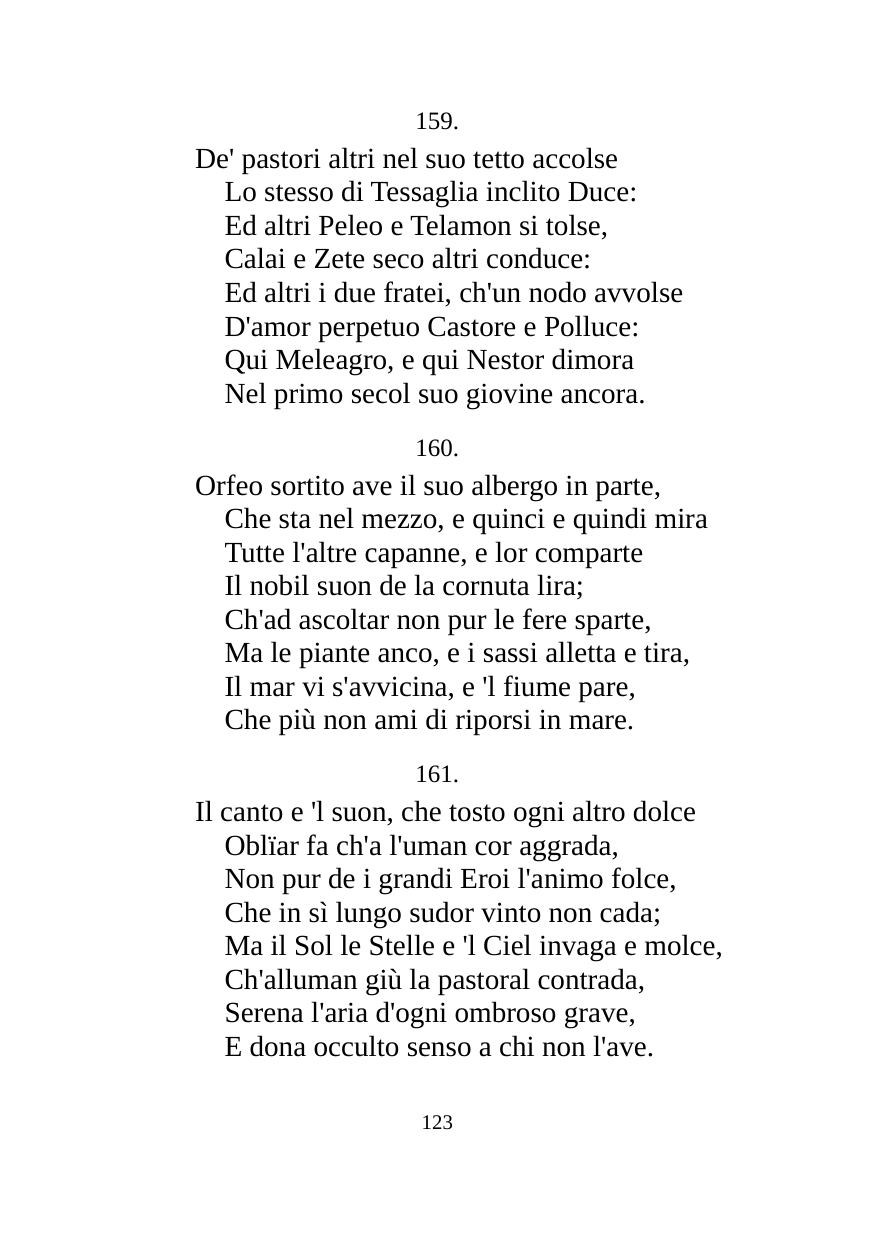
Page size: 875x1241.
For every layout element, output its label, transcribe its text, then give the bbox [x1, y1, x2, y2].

text 160. [106, 433, 768, 462]
text Ch'ad ascoltar non pur le fere sparte, [224, 602, 768, 635]
text Il nobil suon de la cornuta lira; [224, 568, 768, 602]
text Che sta nel mezzo, e quinci e quindi mira [224, 501, 768, 535]
text Serena l'aria d'ogni ombroso grave, [224, 996, 768, 1029]
text Ma le piante anco, e i sassi alletta e tira, [224, 635, 768, 669]
text Tutte l'altre capanne, e lor comparte [224, 535, 768, 568]
text Che in sì lungo sudor vinto non cada; [224, 895, 768, 928]
text Orfeo sortito ave il suo albergo in parte, [195, 468, 768, 501]
text Ed altri i due fratei, ch'un nodo avvolse [224, 275, 768, 309]
text Calai e Zete seco altri conduce: [224, 242, 768, 275]
text Oblïar fa ch'a l'uman cor aggrada, [224, 828, 768, 861]
text Il mar vi s'avvicina, e 'l fiume pare, [224, 669, 768, 702]
text D'amor perpetuo Castore e Polluce: [224, 309, 768, 342]
text 161. [106, 759, 768, 788]
text 159. [106, 106, 768, 135]
text Lo stesso di Tessaglia inclito Duce: [224, 174, 768, 208]
text E dona occulto senso a chi non l'ave. [224, 1029, 768, 1063]
text Il canto e 'l suon, che tosto ogni altro dolce [195, 794, 768, 828]
text Ed altri Peleo e Telamon si tolse, [224, 208, 768, 242]
text Ma il Sol le Stelle e 'l Ciel invaga e molce, [224, 928, 768, 962]
text Qui Meleagro, e qui Nestor dimora [224, 342, 768, 376]
text De' pastori altri nel suo tetto accolse [195, 141, 768, 174]
text Non pur de i grandi Eroi l'animo folce, [224, 861, 768, 895]
text Nel primo secol suo giovine ancora. [224, 376, 768, 409]
text Ch'alluman giù la pastoral contrada, [224, 962, 768, 996]
text Che più non ami di riporsi in mare. [224, 702, 768, 736]
